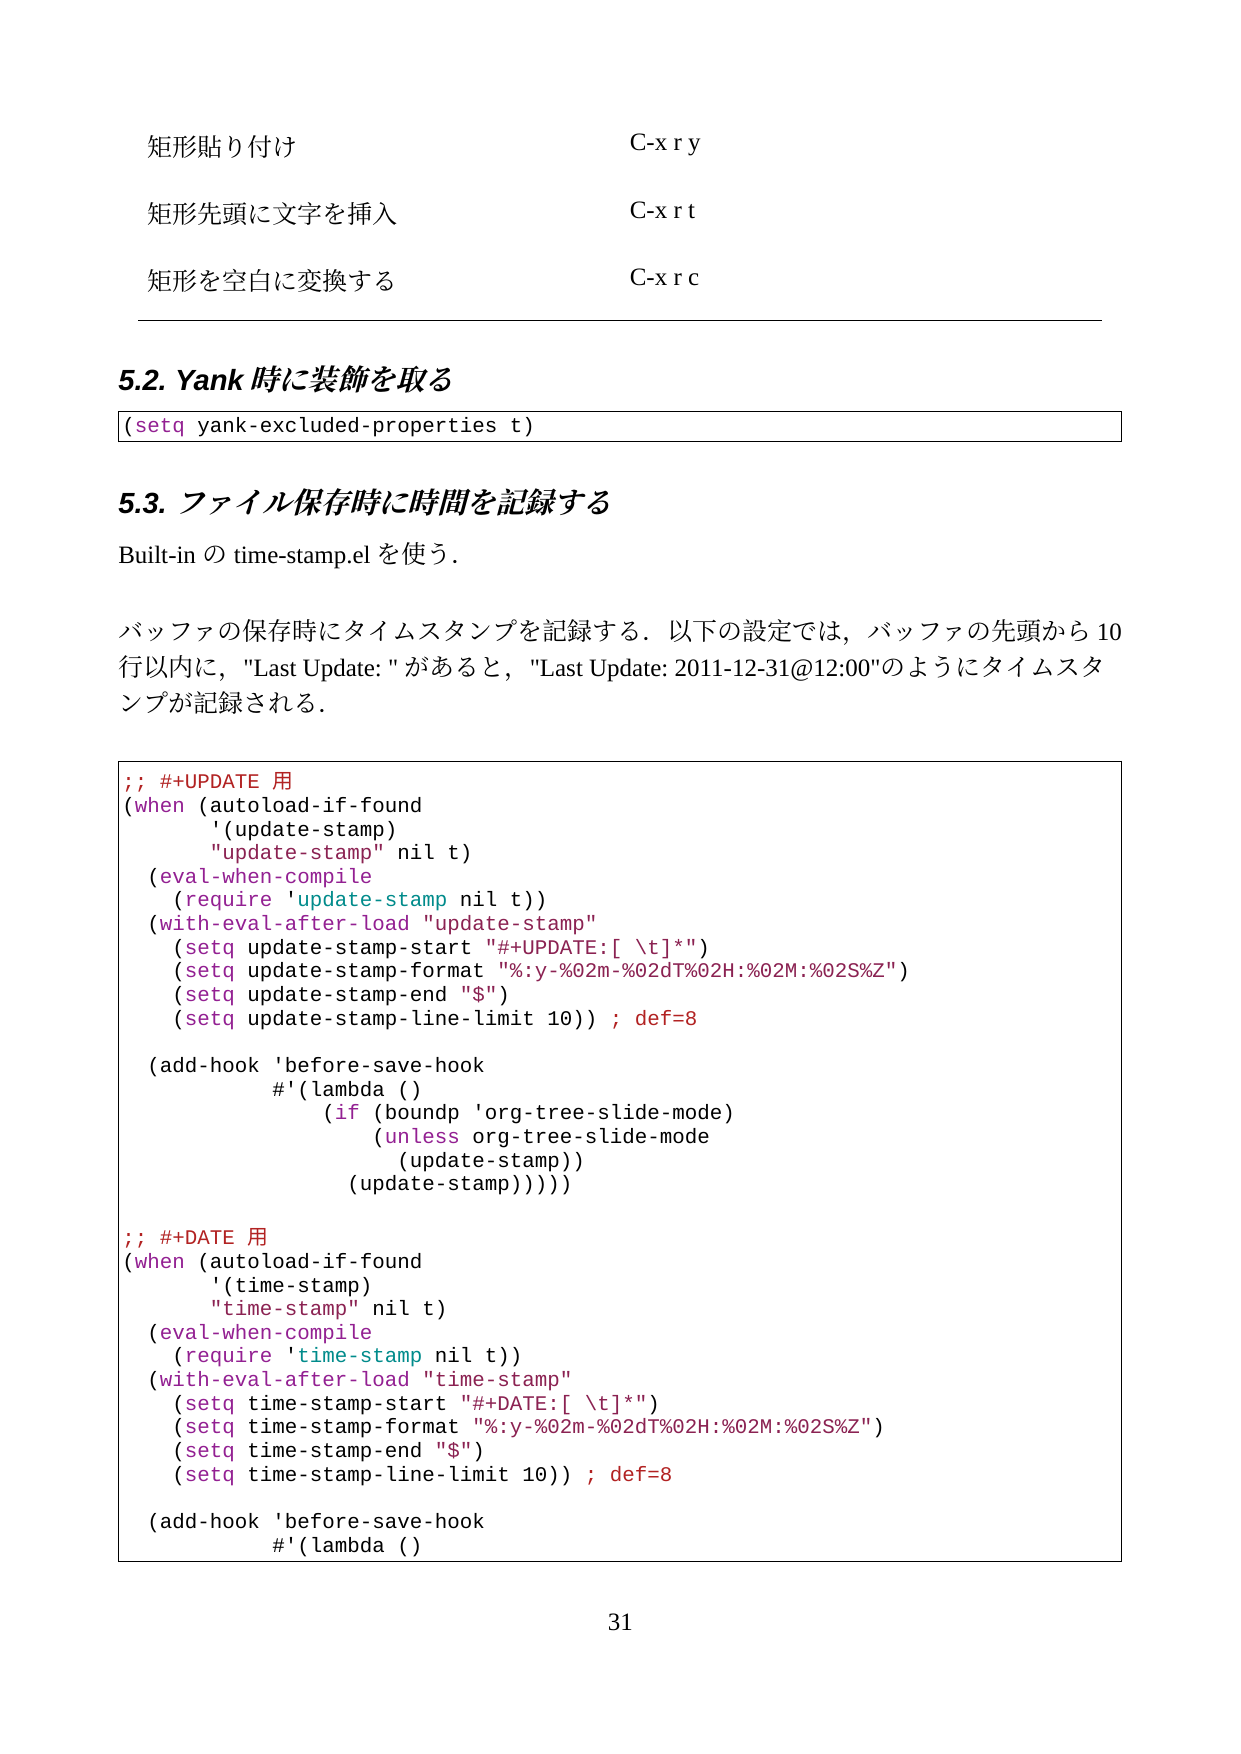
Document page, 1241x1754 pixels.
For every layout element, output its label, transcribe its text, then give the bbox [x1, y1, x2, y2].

text #'(lambda () [119, 1531, 1121, 1561]
table_cell 矩形を空白に変換する [138, 253, 620, 320]
text (setq time-stamp-format "%:y-%02m-%02dT%02H:%02M:%02S%Z") [119, 1412, 1121, 1436]
text (setq update-stamp-format "%:y-%02m-%02dT%02H:%02M:%02S%Z") [119, 956, 1121, 980]
table_cell 矩形貼り付け [138, 118, 620, 185]
text "time-stamp" nil t) [119, 1294, 1121, 1318]
table_cell C-x r y [620, 118, 1102, 185]
text (eval-when-compile [119, 1318, 1121, 1342]
text (when (autoload-if-found [119, 1247, 1121, 1271]
table_cell C-x r t [620, 185, 1102, 252]
text (update-stamp)) [119, 1146, 1121, 1169]
text '(time-stamp) [119, 1271, 1121, 1294]
text (add-hook 'before-save-hook [119, 1051, 1121, 1075]
text '(update-stamp) [119, 814, 1121, 838]
text #'(lambda () [119, 1075, 1121, 1098]
table_cell C-x r c [620, 253, 1102, 320]
text (setq yank-excluded-properties t) [119, 412, 1121, 441]
subtitle ファイル保存時に時間を記録する [118, 480, 1122, 522]
text (setq update-stamp-end "$") [119, 980, 1121, 1004]
text (when (autoload-if-found [119, 791, 1121, 814]
text (with-eval-after-load "time-stamp" [119, 1365, 1121, 1389]
text (if (boundp 'org-tree-slide-mode) [119, 1098, 1121, 1122]
text Built-in の time-stamp.el を使う． [118, 534, 1122, 599]
text (setq time-stamp-end "$") [119, 1436, 1121, 1460]
text (unless org-tree-slide-mode [119, 1122, 1121, 1146]
text "update-stamp" nil t) [119, 838, 1121, 862]
text (require 'update-stamp nil t)) [119, 886, 1121, 909]
text (setq update-stamp-line-limit 10)) ; def=8 [119, 1004, 1121, 1027]
table_cell 矩形先頭に文字を挿入 [138, 185, 620, 252]
text (setq time-stamp-start "#+DATE:[ \t]*") [119, 1389, 1121, 1412]
text (add-hook 'before-save-hook [119, 1507, 1121, 1531]
text ;; #+UPDATE 用 [119, 762, 1121, 791]
text バッファの保存時にタイムスタンプを記録する．以下の設定では，バッファの先頭から10行以内に，"Last Update: " があると，"Last Update: 2011-12-31@12:00"のようにタイムスタンプが記録される． [118, 611, 1122, 748]
text (setq time-stamp-line-limit 10)) ; def=8 [119, 1460, 1121, 1483]
text ;; #+DATE 用 [119, 1217, 1121, 1247]
text (update-stamp))))) [119, 1169, 1121, 1193]
text (require 'time-stamp nil t)) [119, 1342, 1121, 1365]
text (setq update-stamp-start "#+UPDATE:[ \t]*") [119, 933, 1121, 956]
text (with-eval-after-load "update-stamp" [119, 909, 1121, 933]
subtitle Yank時に装飾を取る [118, 357, 1122, 398]
text (eval-when-compile [119, 862, 1121, 886]
